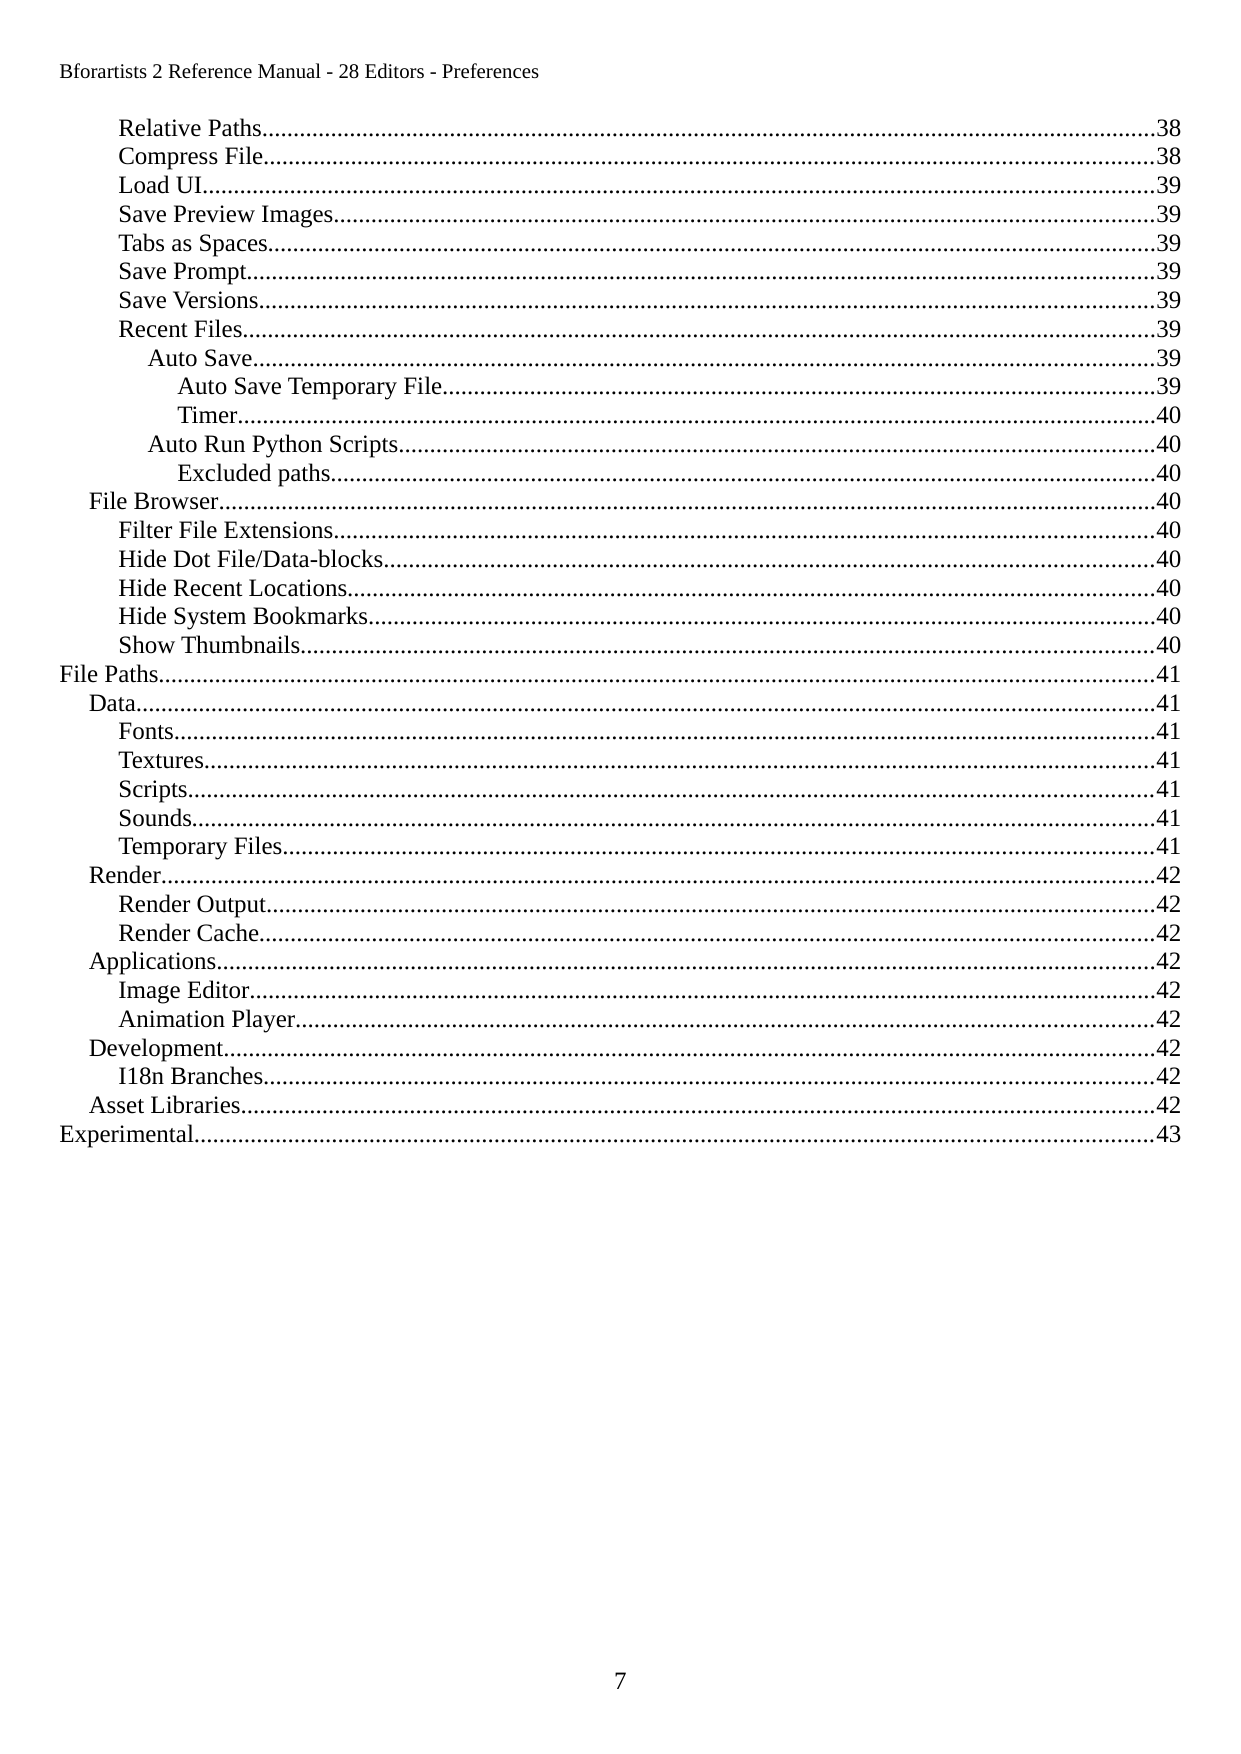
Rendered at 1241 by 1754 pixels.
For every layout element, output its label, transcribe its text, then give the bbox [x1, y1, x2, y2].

text Render Output 42 [118, 889, 1181, 918]
text Temporary Files 41 [118, 831, 1181, 860]
text Auto Save 39 [147, 343, 1181, 371]
text Render 42 [88, 860, 1181, 889]
text Hide Recent Locations 40 [118, 573, 1181, 601]
text Applications 42 [88, 946, 1181, 975]
text Show Thumbnails 40 [118, 630, 1181, 659]
text Timer 40 [177, 400, 1181, 429]
text Load UI 39 [118, 170, 1181, 199]
text Data 41 [88, 688, 1181, 716]
text File Paths 41 [59, 659, 1181, 688]
text Save Versions 39 [118, 285, 1181, 314]
text Auto Run Python Scripts 40 [147, 429, 1181, 458]
text Auto Save Temporary File 39 [177, 371, 1181, 400]
text Relative Paths 38 [118, 113, 1181, 141]
text Animation Player 42 [118, 1004, 1181, 1033]
text Fonts 41 [118, 716, 1181, 745]
text Asset Libraries 42 [88, 1090, 1181, 1119]
text Experimental 43 [59, 1119, 1181, 1148]
text I18n Branches 42 [118, 1061, 1181, 1090]
text Hide System Bookmarks 40 [118, 601, 1181, 630]
text Development 42 [88, 1033, 1181, 1061]
text Filter File Extensions 40 [118, 515, 1181, 544]
text Recent Files 39 [118, 314, 1181, 343]
text File Browser 40 [88, 486, 1181, 515]
text Excluded paths 40 [177, 458, 1181, 486]
text Render Cache 42 [118, 918, 1181, 946]
text Hide Dot File/Data-blocks 40 [118, 544, 1181, 573]
text Scripts 41 [118, 774, 1181, 803]
text Image Editor 42 [118, 975, 1181, 1004]
text Save Prompt 39 [118, 256, 1181, 285]
text Sounds 41 [118, 803, 1181, 831]
text Textures 41 [118, 745, 1181, 774]
text Save Preview Images 39 [118, 199, 1181, 228]
text Tabs as Spaces 39 [118, 228, 1181, 256]
text Compress File 38 [118, 141, 1181, 170]
